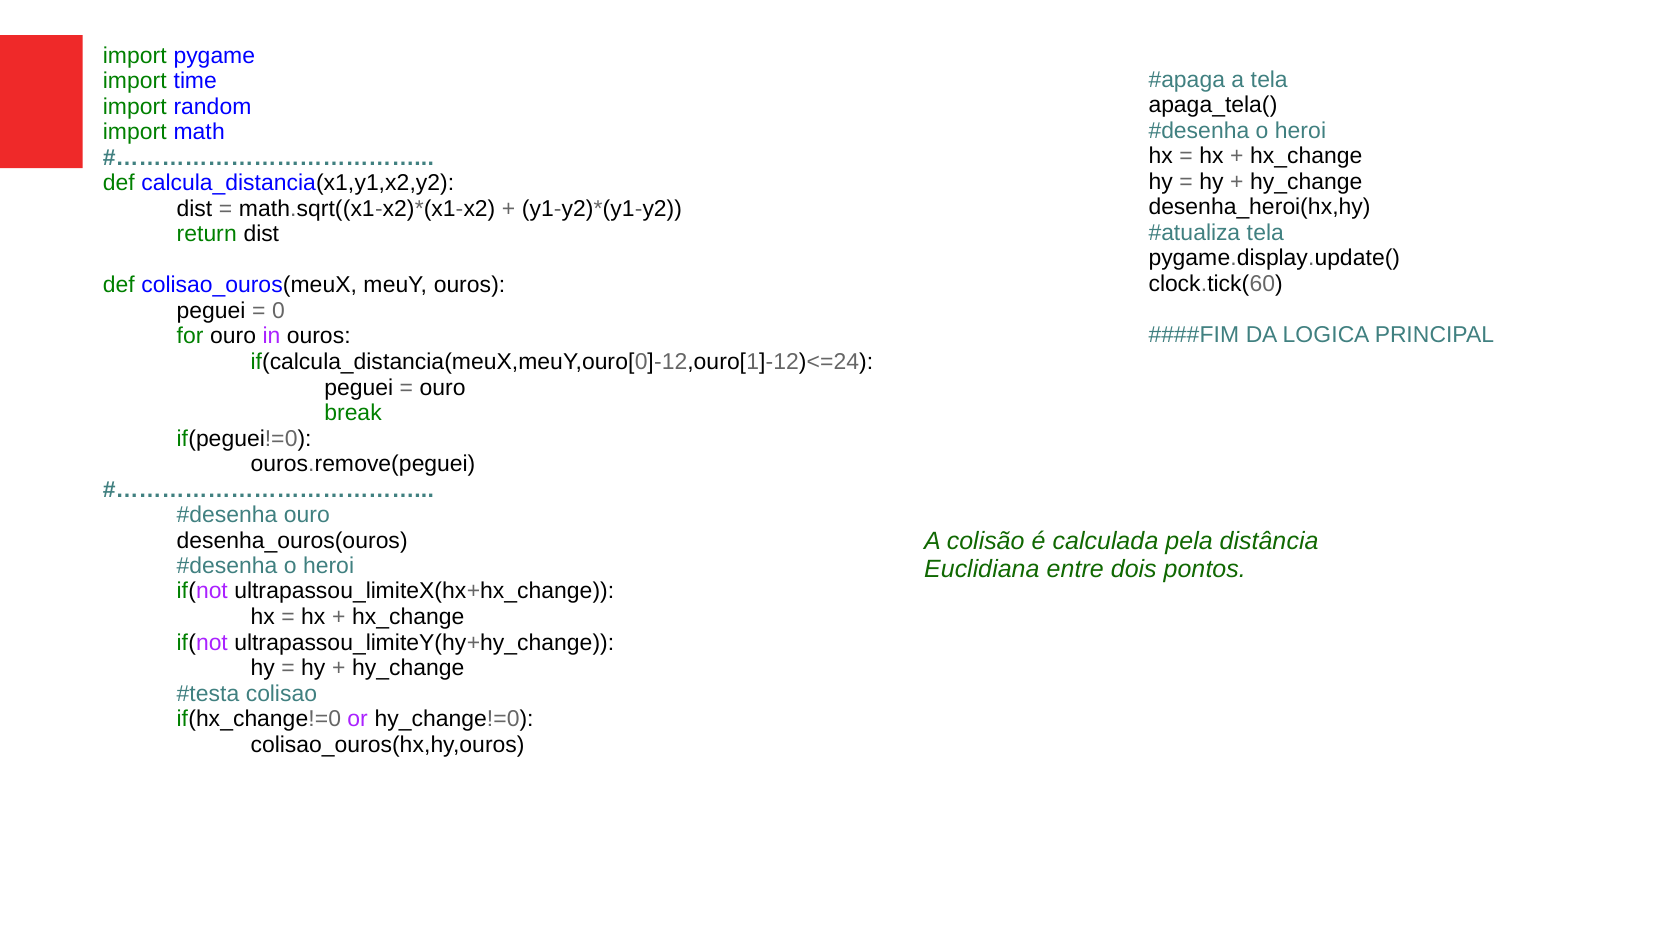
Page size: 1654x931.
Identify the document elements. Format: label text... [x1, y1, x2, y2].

text_box #apaga a tela apaga_tela() #desenha o heroi hx = hx + hx_change hy = hy + hy_change desenha_heroi(hx,hy) #atualiza tela pygame.display.update() clock.tick(60) ####FIM DA LOGICA PRINCIPAL [1133, 59, 1536, 406]
text_box A colisão é calculada pela distância Euclidiana entre dois pontos. [909, 519, 1445, 591]
text_box import pygame import time import random import math #…………………………………... def calcula_distancia(x1,y1,x2,y2): dist = math.sqrt((x1-x2)*(x1-x2) + (y1-y2)*(y1-y2)) return dist def colisao_ouros(meuX, meuY, ouros): peguei = 0 for ouro in ouros: if(calcula_distancia(meuX,meuY,ouro[0]-12,ouro[1]-12)<=24): peguei = ouro break if(peguei!=0): ouros.remove(peguei) #…………………………………... #desenha ouro desenha_ouros(ouros) #desenha o heroi if(not ultrapassou_limiteX(hx+hx_change)): hx = hx + hx_change if(not ultrapassou_limiteY(hy+hy_change)): hy = hy + hy_change #testa colisao if(hx_change!=0 or hy_change!=0): colisao_ouros(hx,hy,ouros) [88, 35, 1075, 780]
